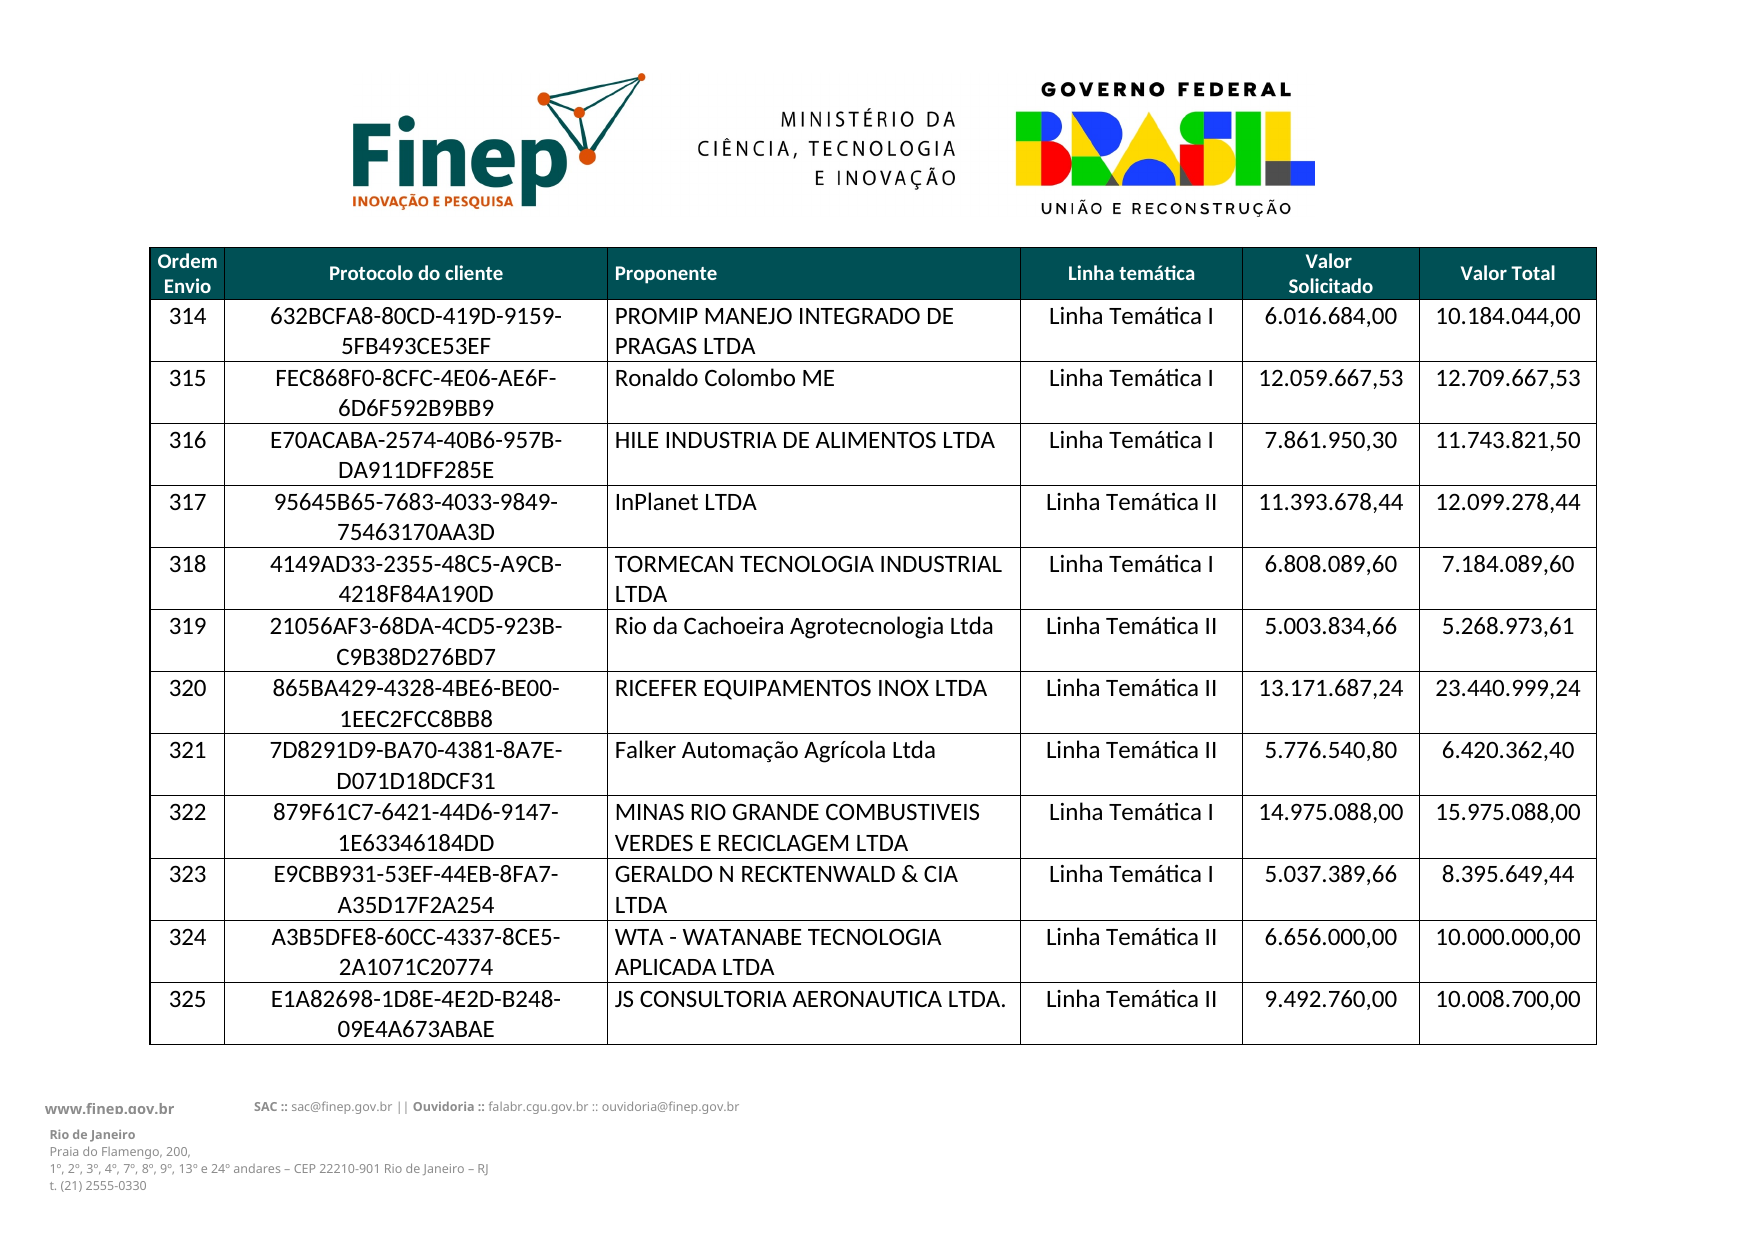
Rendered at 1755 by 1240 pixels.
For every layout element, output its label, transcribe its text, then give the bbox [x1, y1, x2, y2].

table_cell 5.776.540,80 [1243, 734, 1419, 795]
table_cell TORMECAN TECNOLOGIA INDUSTRIAL LTDA [608, 548, 1020, 609]
table_cell Linha Temática II [1021, 734, 1242, 795]
table_cell 15.975.088,00 [1420, 796, 1596, 857]
table_cell 323 [151, 859, 224, 919]
table_cell Linha Temática II [1021, 983, 1242, 1044]
table_cell Linha Temática I [1021, 859, 1242, 919]
table_cell 23.440.999,24 [1420, 672, 1596, 733]
table_cell 95645B65-7683-4033-9849-75463170AA3D [225, 486, 607, 547]
table_cell 6.808.089,60 [1243, 548, 1419, 609]
table_cell 9.492.760,00 [1243, 983, 1419, 1044]
table_cell 11.743.821,50 [1420, 424, 1596, 485]
table_header Valor Total [1420, 248, 1596, 299]
table_cell 314 [151, 300, 224, 361]
table_cell 879F61C7-6421-44D6-9147-1E63346184DD [225, 796, 607, 857]
table_cell 21056AF3-68DA-4CD5-923B-C9B38D276BD7 [225, 610, 607, 671]
table_cell 6.016.684,00 [1243, 300, 1419, 361]
table_cell Linha Temática I [1021, 362, 1242, 423]
table_cell RICEFER EQUIPAMENTOS INOX LTDA [608, 672, 1020, 733]
table_header Proponente [608, 248, 1020, 299]
table_cell 7.861.950,30 [1243, 424, 1419, 485]
table_cell 8.395.649,44 [1420, 859, 1596, 919]
table_cell 10.000.000,00 [1420, 921, 1596, 982]
table_cell PROMIP MANEJO INTEGRADO DE PRAGAS LTDA [608, 300, 1020, 361]
table_cell Linha Temática I [1021, 548, 1242, 609]
table_cell E70ACABA-2574-40B6-957B-DA911DFF285E [225, 424, 607, 485]
table_cell JS CONSULTORIA AERONAUTICA LTDA. [608, 983, 1020, 1044]
table_cell Ronaldo Colombo ME [608, 362, 1020, 423]
table_cell MINAS RIO GRANDE COMBUSTIVEIS VERDES E RECICLAGEM LTDA [608, 796, 1020, 857]
table_cell InPlanet LTDA [608, 486, 1020, 547]
table_cell 322 [151, 796, 224, 857]
table_cell 6.656.000,00 [1243, 921, 1419, 982]
table_cell 4149AD33-2355-48C5-A9CB-4218F84A190D [225, 548, 607, 609]
table_cell Linha Temática II [1021, 610, 1242, 671]
table_cell 6.420.362,40 [1420, 734, 1596, 795]
table_cell Linha Temática I [1021, 424, 1242, 485]
table_cell Linha Temática I [1021, 796, 1242, 857]
table_cell 5.003.834,66 [1243, 610, 1419, 671]
table_cell WTA - WATANABE TECNOLOGIA APLICADA LTDA [608, 921, 1020, 982]
table_cell 7D8291D9-BA70-4381-8A7E-D071D18DCF31 [225, 734, 607, 795]
table_cell Linha Temática I [1021, 300, 1242, 361]
table_cell Linha Temática II [1021, 486, 1242, 547]
table_cell 11.393.678,44 [1243, 486, 1419, 547]
table_cell HILE INDUSTRIA DE ALIMENTOS LTDA [608, 424, 1020, 485]
table_cell 325 [151, 983, 224, 1044]
table_cell 5.268.973,61 [1420, 610, 1596, 671]
table_cell Falker Automação Agrícola Ltda [608, 734, 1020, 795]
table_cell 12.099.278,44 [1420, 486, 1596, 547]
table_header Ordem Envio [151, 248, 224, 299]
table_cell 10.008.700,00 [1420, 983, 1596, 1044]
table_cell 5.037.389,66 [1243, 859, 1419, 919]
table_cell 632BCFA8-80CD-419D-9159-5FB493CE53EF [225, 300, 607, 361]
table_cell GERALDO N RECKTENWALD & CIA LTDA [608, 859, 1020, 919]
table_cell 319 [151, 610, 224, 671]
table_cell A3B5DFE8-60CC-4337-8CE5-2A1071C20774 [225, 921, 607, 982]
table_cell 10.184.044,00 [1420, 300, 1596, 361]
table_cell 317 [151, 486, 224, 547]
table_cell 7.184.089,60 [1420, 548, 1596, 609]
table_cell 865BA429-4328-4BE6-BE00-1EEC2FCC8BB8 [225, 672, 607, 733]
table_cell 12.059.667,53 [1243, 362, 1419, 423]
table_cell 14.975.088,00 [1243, 796, 1419, 857]
table_cell 318 [151, 548, 224, 609]
table_cell FEC868F0-8CFC-4E06-AE6F-6D6F592B9BB9 [225, 362, 607, 423]
table_cell 320 [151, 672, 224, 733]
table_cell 315 [151, 362, 224, 423]
table_cell Rio da Cachoeira Agrotecnologia Ltda [608, 610, 1020, 671]
table_cell E9CBB931-53EF-44EB-8FA7-A35D17F2A254 [225, 859, 607, 919]
table_header Linha temática [1021, 248, 1242, 299]
table_header Protocolo do cliente [225, 248, 607, 299]
table_header Valor Solicitado [1243, 248, 1419, 299]
table_cell 324 [151, 921, 224, 982]
table_cell 13.171.687,24 [1243, 672, 1419, 733]
table_cell 321 [151, 734, 224, 795]
table_cell Linha Temática II [1021, 921, 1242, 982]
table_cell Linha Temática II [1021, 672, 1242, 733]
table_cell E1A82698-1D8E-4E2D-B248-09E4A673ABAE [225, 983, 607, 1044]
table_cell 316 [151, 424, 224, 485]
table_cell 12.709.667,53 [1420, 362, 1596, 423]
